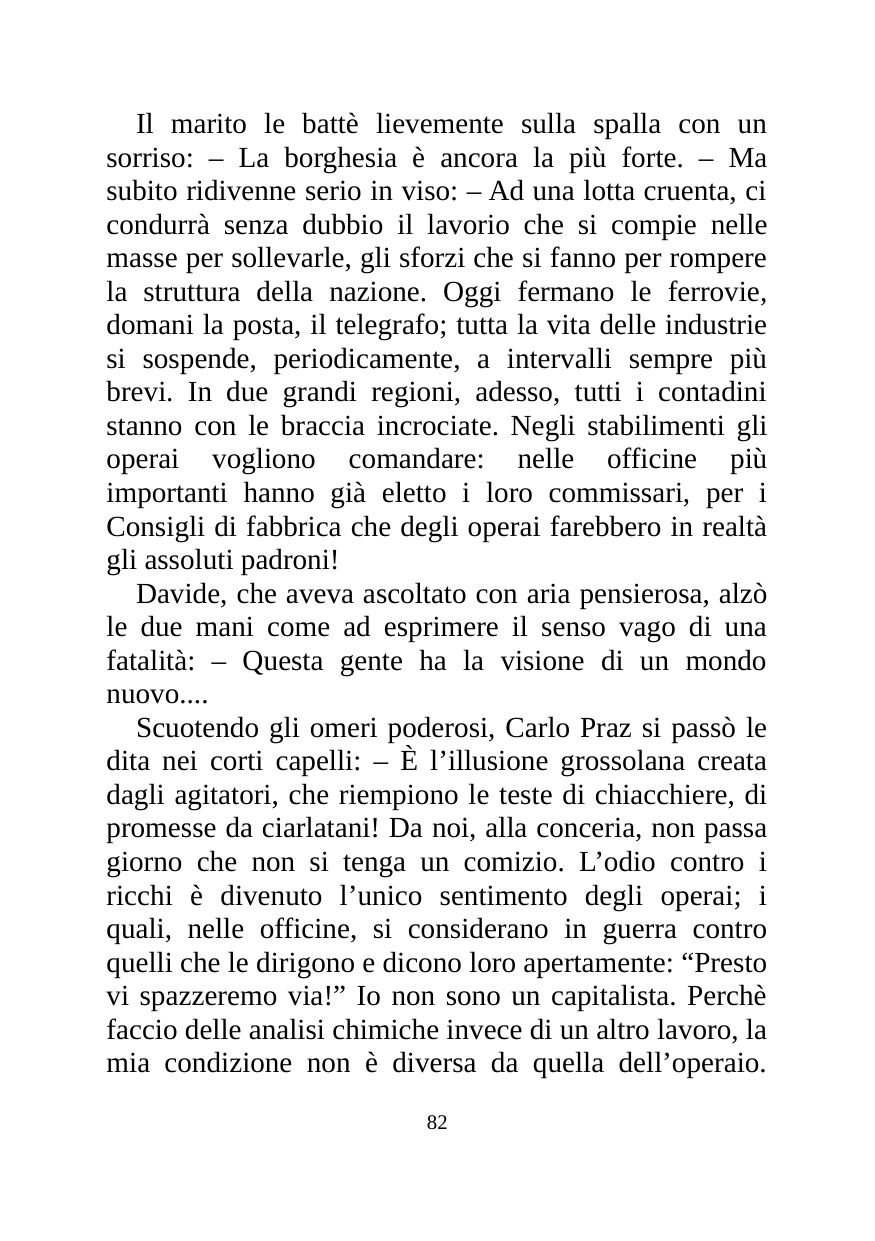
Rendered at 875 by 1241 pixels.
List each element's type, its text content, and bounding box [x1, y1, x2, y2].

text Il marito le battè lievemente sulla spalla con un sorriso: – La borghesia è ancora la più forte. – Ma subito ridivenne serio in viso: – Ad una lotta cruenta, ci condurrà senza dubbio il lavorio che si compie nelle masse per sollevarle, gli sforzi che si fanno per rompere la struttura della nazione. Oggi fermano le ferrovie, domani la posta, il telegrafo; tutta la vita delle industrie si sospende, periodicamente, a intervalli sempre più brevi. In due grandi regioni, adesso, tutti i contadini stanno con le braccia incrociate. Negli stabilimenti gli operai vogliono comandare: nelle officine più importanti hanno già eletto i loro commissari, per i Consigli di fabbrica che degli operai farebbero in realtà gli assoluti padroni! [106, 106, 768, 576]
text Davide, che aveva ascoltato con aria pensierosa, alzò le due mani come ad esprimere il senso vago di una fatalità: – Questa gente ha la visione di un mondo nuovo.... [106, 576, 768, 710]
text Scuotendo gli omeri poderosi, Carlo Praz si passò le dita nei corti capelli: – È l’illusione grossolana creata dagli agitatori, che riempiono le teste di chiacchiere, di promesse da ciarlatani! Da noi, alla conceria, non passa giorno che non si tenga un comizio. L’odio contro i ricchi è divenuto l’unico sentimento degli operai; i quali, nelle officine, si considerano in guerra contro quelli che le dirigono e dicono loro apertamente: “Presto vi spazzeremo via!” Io non sono un capitalista. Perchè faccio delle analisi chimiche invece di un altro lavoro, la mia condizione non è diversa da quella dell’operaio. [106, 710, 768, 1079]
